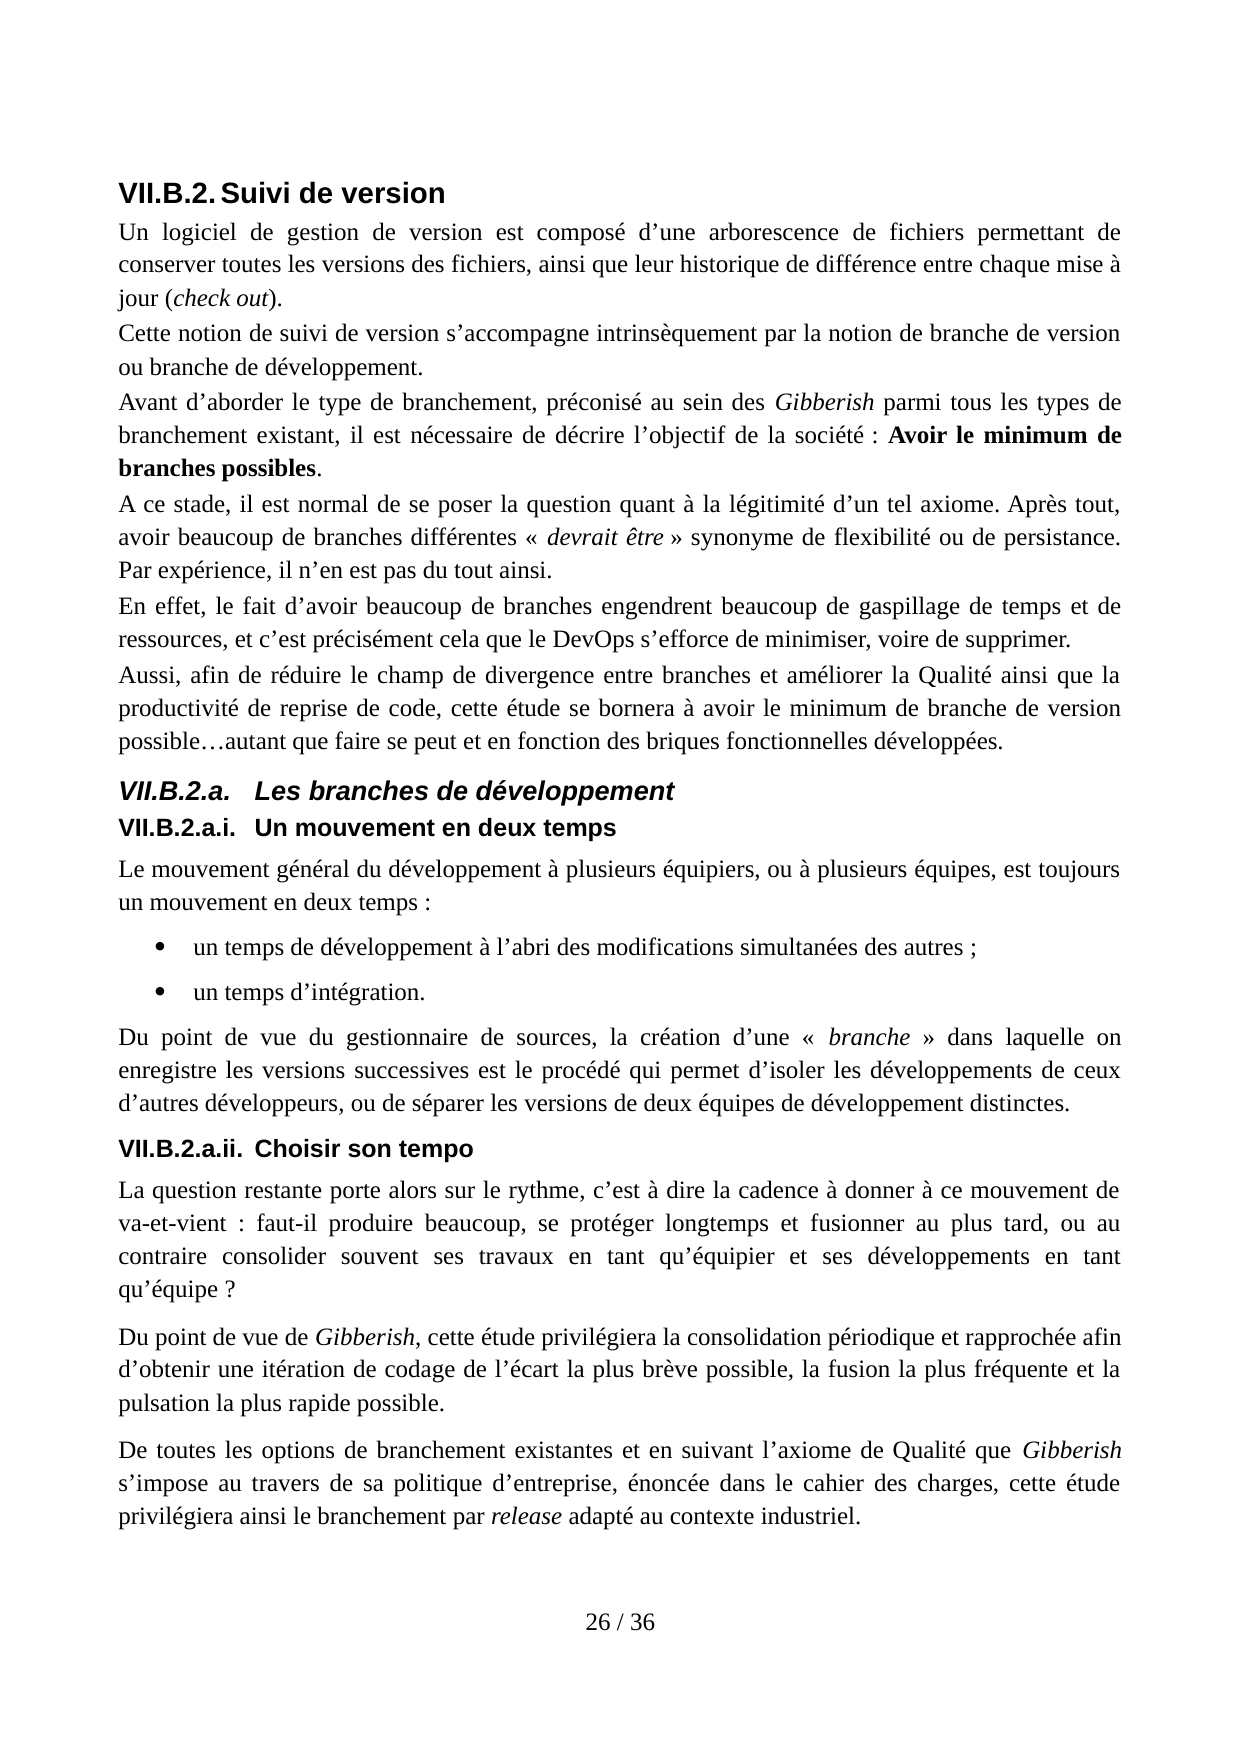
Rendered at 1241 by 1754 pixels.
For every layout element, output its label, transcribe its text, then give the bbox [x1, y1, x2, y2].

text La question restante porte alors sur le rythme, c’est à dire la cadence à donner à ce mouvement de va-et-vient : faut-il produire beaucoup, se protéger longtemps et fusionner au plus tard, ou au contraire consolider souvent ses travaux en tant qu’équipier et ses développements en tant qu’équipe ? [118, 1175, 1122, 1302]
list un temps d’intégration. [156, 977, 1122, 1006]
text Avant d’aborder le type de branchement, préconisé au sein des Gibberish parmi tous les types de branchement existant, il est nécessaire de décrire l’objectif de la société : Avoir le minimum de branches possibles. [118, 387, 1122, 482]
subtitle Les branches de développement [118, 775, 1122, 806]
list un temps de développement à l’abri des modifications simultanées des autres ; [156, 932, 1122, 961]
text Du point de vue de Gibberish, cette étude privilégiera la consolidation périodique et rapprochée afin d’obtenir une itération de codage de l’écart la plus brève possible, la fusion la plus fréquente et la pulsation la plus rapide possible. [118, 1322, 1122, 1416]
text Cette notion de suivi de version s’accompagne intrinsèquement par la notion de branche de version ou branche de développement. [118, 318, 1122, 380]
subtitle Choisir son tempo [118, 1133, 1122, 1162]
text Du point de vue du gestionnaire de sources, la création d’une « branche » dans laquelle on enregistre les versions successives est le procédé qui permet d’isoler les développements de ceux d’autres développeurs, ou de séparer les versions de deux équipes de développement distinctes. [118, 1022, 1122, 1117]
text Aussi, afin de réduire le champ de divergence entre branches et améliorer la Qualité ainsi que la productivité de reprise de code, cette étude se bornera à avoir le minimum de branche de version possible…autant que faire se peut et en fonction des briques fonctionnelles développées. [118, 660, 1122, 755]
text A ce stade, il est normal de se poser la question quant à la légitimité d’un tel axiome. Après tout, avoir beaucoup de branches différentes « devrait être » synonyme de flexibilité ou de persistance. Par expérience, il n’en est pas du tout ainsi. [118, 489, 1122, 584]
subtitle Un mouvement en deux temps [118, 813, 1122, 842]
text Un logiciel de gestion de version est composé d’une arborescence de fichiers permettant de conserver toutes les versions des fichiers, ainsi que leur historique de différence entre chaque mise à jour (check out). [118, 217, 1122, 311]
text Le mouvement général du développement à plusieurs équipiers, ou à plusieurs équipes, est toujours un mouvement en deux temps : [118, 854, 1122, 916]
text De toutes les options de branchement existantes et en suivant l’axiome de Qualité que Gibberish s’impose au travers de sa politique d’entreprise, énoncée dans le cahier des charges, cette étude privilégiera ainsi le branchement par release adapté au contexte industriel. [118, 1435, 1122, 1530]
subtitle Suivi de version [118, 176, 1122, 210]
text En effet, le fait d’avoir beaucoup de branches engendrent beaucoup de gaspillage de temps et de ressources, et c’est précisément cela que le DevOps s’efforce de minimiser, voire de supprimer. [118, 591, 1122, 653]
